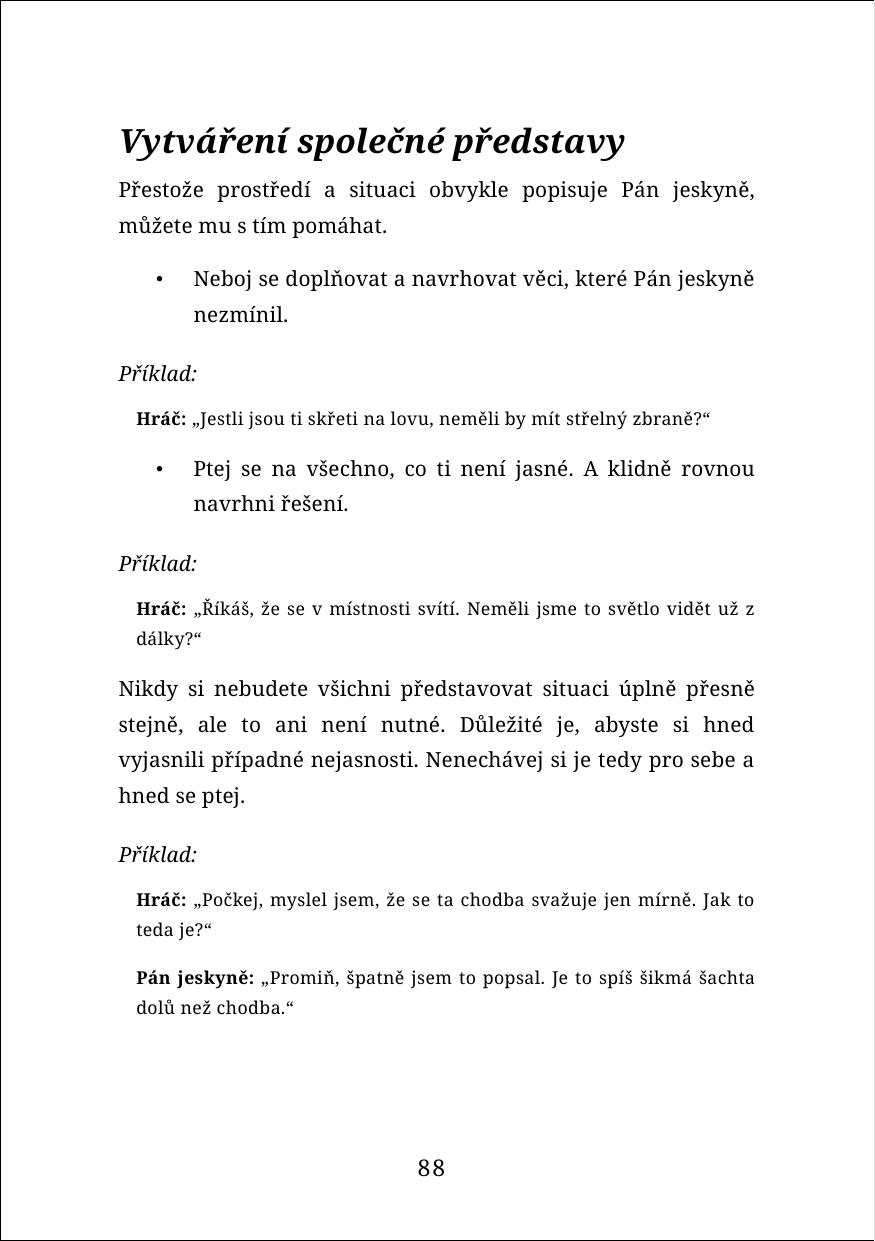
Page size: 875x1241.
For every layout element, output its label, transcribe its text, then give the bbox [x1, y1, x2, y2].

text Přestože prostředí a situaci obvykle popisuje Pán jeskyně, můžete mu s tím pomáhat. [118, 175, 756, 239]
text Příklad: [118, 840, 756, 868]
text Příklad: [118, 549, 756, 577]
text Příklad: [118, 359, 756, 387]
text Hráč: „Jestli jsou ti skřeti na lovu, neměli by mít střelný zbraně?“ [136, 406, 756, 430]
text Nikdy si nebudete všichni představovat situaci úplně přesně stejně, ale to ani není nutné. Důležité je, abyste si hned vyjasnili případné nejasnosti. Nenechávej si je tedy pro sebe a hned se ptej. [118, 674, 756, 809]
text Hráč: „Počkej, myslel jsem, že se ta chodba svažuje jen mírně. Jak to teda je?“ [136, 887, 756, 942]
text Hráč: „Říkáš, že se v místnosti svítí. Neměli jsme to světlo vidět už z dálky?“ [136, 596, 756, 650]
subtitle Vytváření společné představy [118, 118, 756, 164]
text Pán jeskyně: „Promiň, špatně jsem to popsal. Je to spíš šikmá šachta dolů než chodba.“ [136, 965, 756, 1020]
list Neboj se doplňovat a navrhovat věci, které Pán jeskyně nezmínil. [156, 264, 756, 328]
list Ptej se na všechno, co ti není jasné. A klidně rovnou navrhni řešení. [156, 454, 756, 518]
